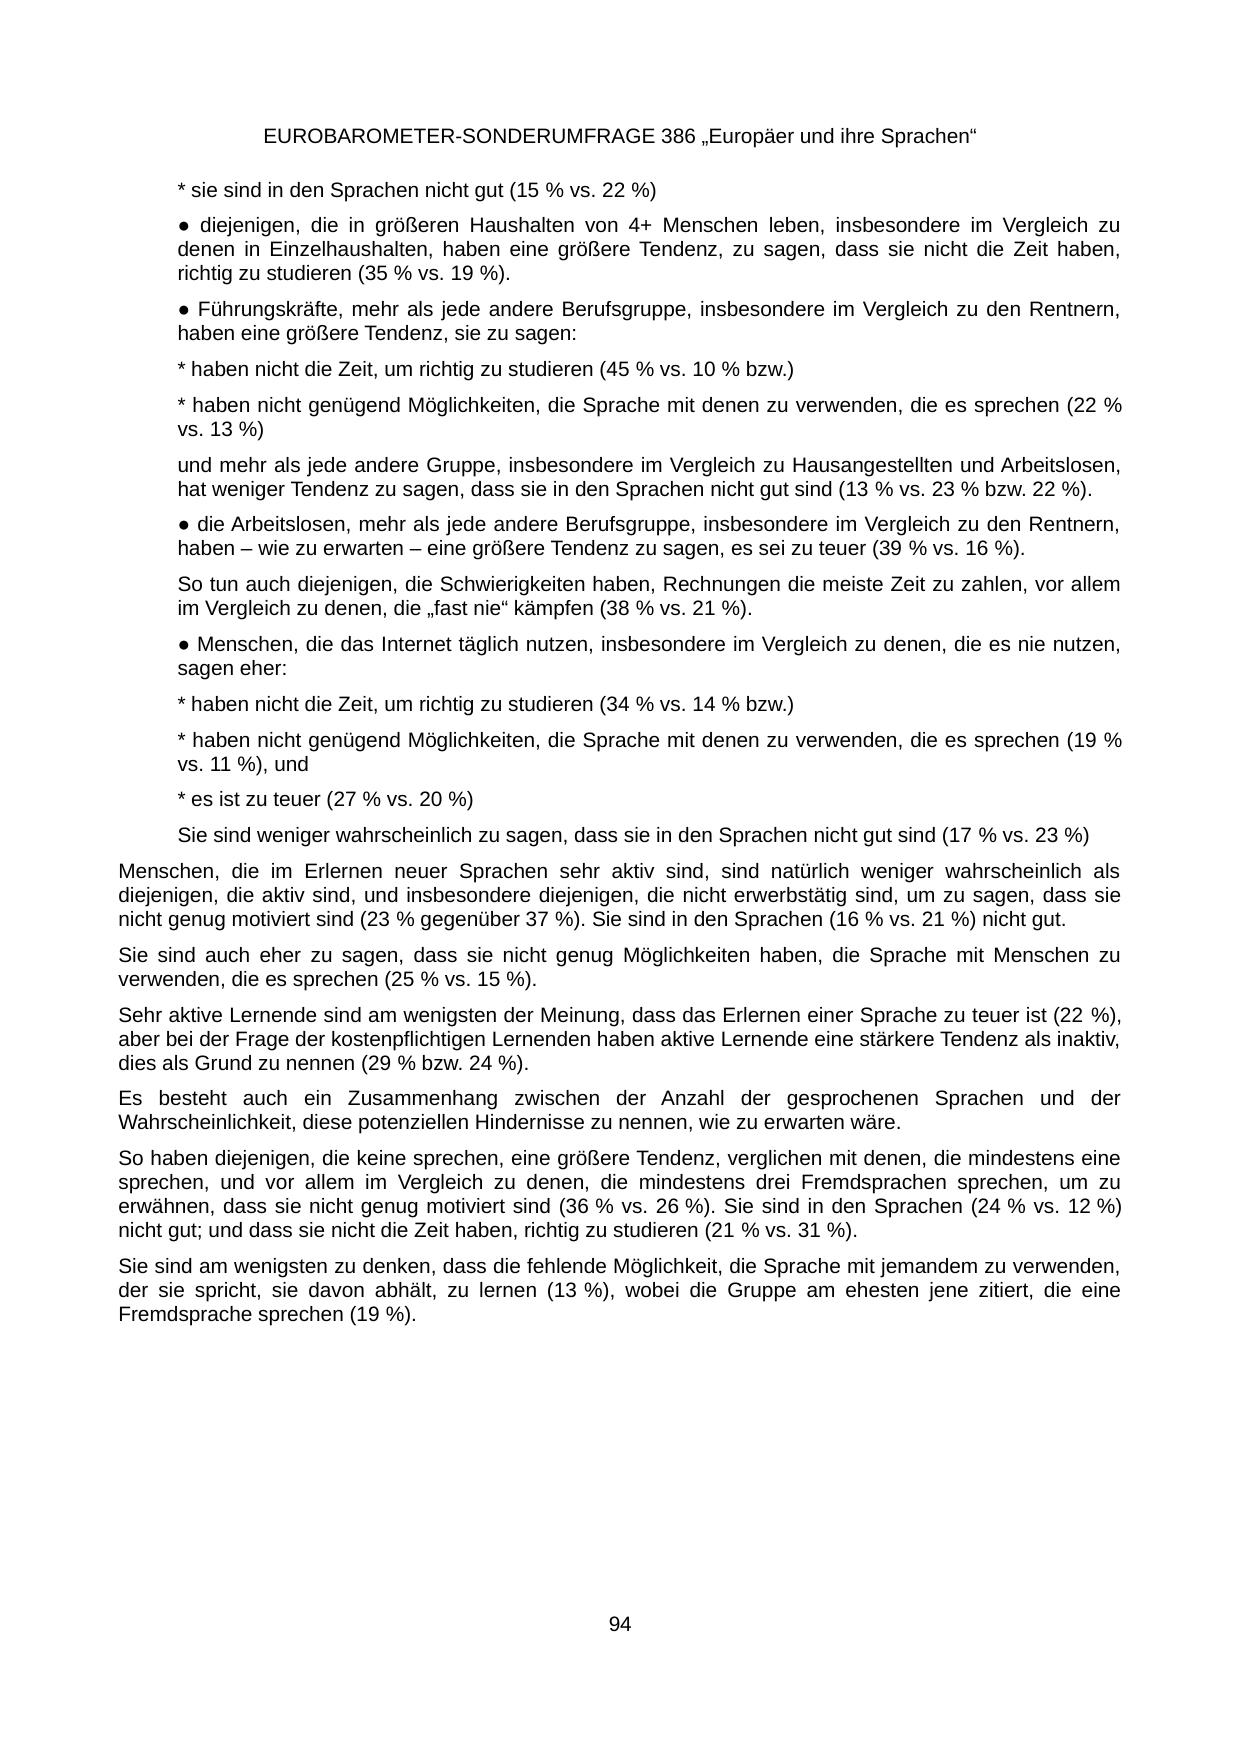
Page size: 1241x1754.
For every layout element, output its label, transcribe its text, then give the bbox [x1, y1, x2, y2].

text Sie sind am wenigsten zu denken, dass die fehlende Möglichkeit, die Sprache mit jemandem zu verwenden, der sie spricht, sie davon abhält, zu lernen (13 %), wobei die Gruppe am ehesten jene zitiert, die eine Fremdsprache sprechen (19 %). [118, 1254, 1122, 1326]
text * es ist zu teuer (27 % vs. 20 %) [177, 787, 1122, 811]
text * sie sind in den Sprachen nicht gut (15 % vs. 22 %) [177, 177, 1122, 201]
text Sie sind auch eher zu sagen, dass sie nicht genug Möglichkeiten haben, die Sprache mit Menschen zu verwenden, die es sprechen (25 % vs. 15 %). [118, 943, 1122, 991]
text Sie sind weniger wahrscheinlich zu sagen, dass sie in den Sprachen nicht gut sind (17 % vs. 23 %) [177, 823, 1122, 847]
text Sehr aktive Lernende sind am wenigsten der Meinung, dass das Erlernen einer Sprache zu teuer ist (22 %), aber bei der Frage der kostenpflichtigen Lernenden haben aktive Lernende eine stärkere Tendenz als inaktiv, dies als Grund zu nennen (29 % bzw. 24 %). [118, 1002, 1122, 1074]
text ● Führungskräfte, mehr als jede andere Berufsgruppe, insbesondere im Vergleich zu den Rentnern, haben eine größere Tendenz, sie zu sagen: [177, 297, 1122, 345]
text * haben nicht die Zeit, um richtig zu studieren (45 % vs. 10 % bzw.) [177, 357, 1122, 381]
text und mehr als jede andere Gruppe, insbesondere im Vergleich zu Hausangestellten und Arbeitslosen, hat weniger Tendenz zu sagen, dass sie in den Sprachen nicht gut sind (13 % vs. 23 % bzw. 22 %). [177, 452, 1122, 500]
text ● die Arbeitslosen, mehr als jede andere Berufsgruppe, insbesondere im Vergleich zu den Rentnern, haben – wie zu erwarten – eine größere Tendenz zu sagen, es sei zu teuer (39 % vs. 16 %). [177, 512, 1122, 560]
text Menschen, die im Erlernen neuer Sprachen sehr aktiv sind, sind natürlich weniger wahrscheinlich als diejenigen, die aktiv sind, und insbesondere diejenigen, die nicht erwerbstätig sind, um zu sagen, dass sie nicht genug motiviert sind (23 % gegenüber 37 %). Sie sind in den Sprachen (16 % vs. 21 %) nicht gut. [118, 859, 1122, 931]
text ● diejenigen, die in größeren Haushalten von 4+ Menschen leben, insbesondere im Vergleich zu denen in Einzelhaushalten, haben eine größere Tendenz, zu sagen, dass sie nicht die Zeit haben, richtig zu studieren (35 % vs. 19 %). [177, 213, 1122, 285]
text * haben nicht genügend Möglichkeiten, die Sprache mit denen zu verwenden, die es sprechen (22 % vs. 13 %) [177, 393, 1122, 441]
text So tun auch diejenigen, die Schwierigkeiten haben, Rechnungen die meiste Zeit zu zahlen, vor allem im Vergleich zu denen, die „fast nie“ kämpfen (38 % vs. 21 %). [177, 572, 1122, 620]
text * haben nicht die Zeit, um richtig zu studieren (34 % vs. 14 % bzw.) [177, 692, 1122, 716]
text * haben nicht genügend Möglichkeiten, die Sprache mit denen zu verwenden, die es sprechen (19 % vs. 11 %), und [177, 727, 1122, 775]
text Es besteht auch ein Zusammenhang zwischen der Anzahl der gesprochenen Sprachen und der Wahrscheinlichkeit, diese potenziellen Hindernisse zu nennen, wie zu erwarten wäre. [118, 1086, 1122, 1134]
text ● Menschen, die das Internet täglich nutzen, insbesondere im Vergleich zu denen, die es nie nutzen, sagen eher: [177, 632, 1122, 680]
text So haben diejenigen, die keine sprechen, eine größere Tendenz, verglichen mit denen, die mindestens eine sprechen, und vor allem im Vergleich zu denen, die mindestens drei Fremdsprachen sprechen, um zu erwähnen, dass sie nicht genug motiviert sind (36 % vs. 26 %). Sie sind in den Sprachen (24 % vs. 12 %) nicht gut; und dass sie nicht die Zeit haben, richtig zu studieren (21 % vs. 31 %). [118, 1146, 1122, 1242]
